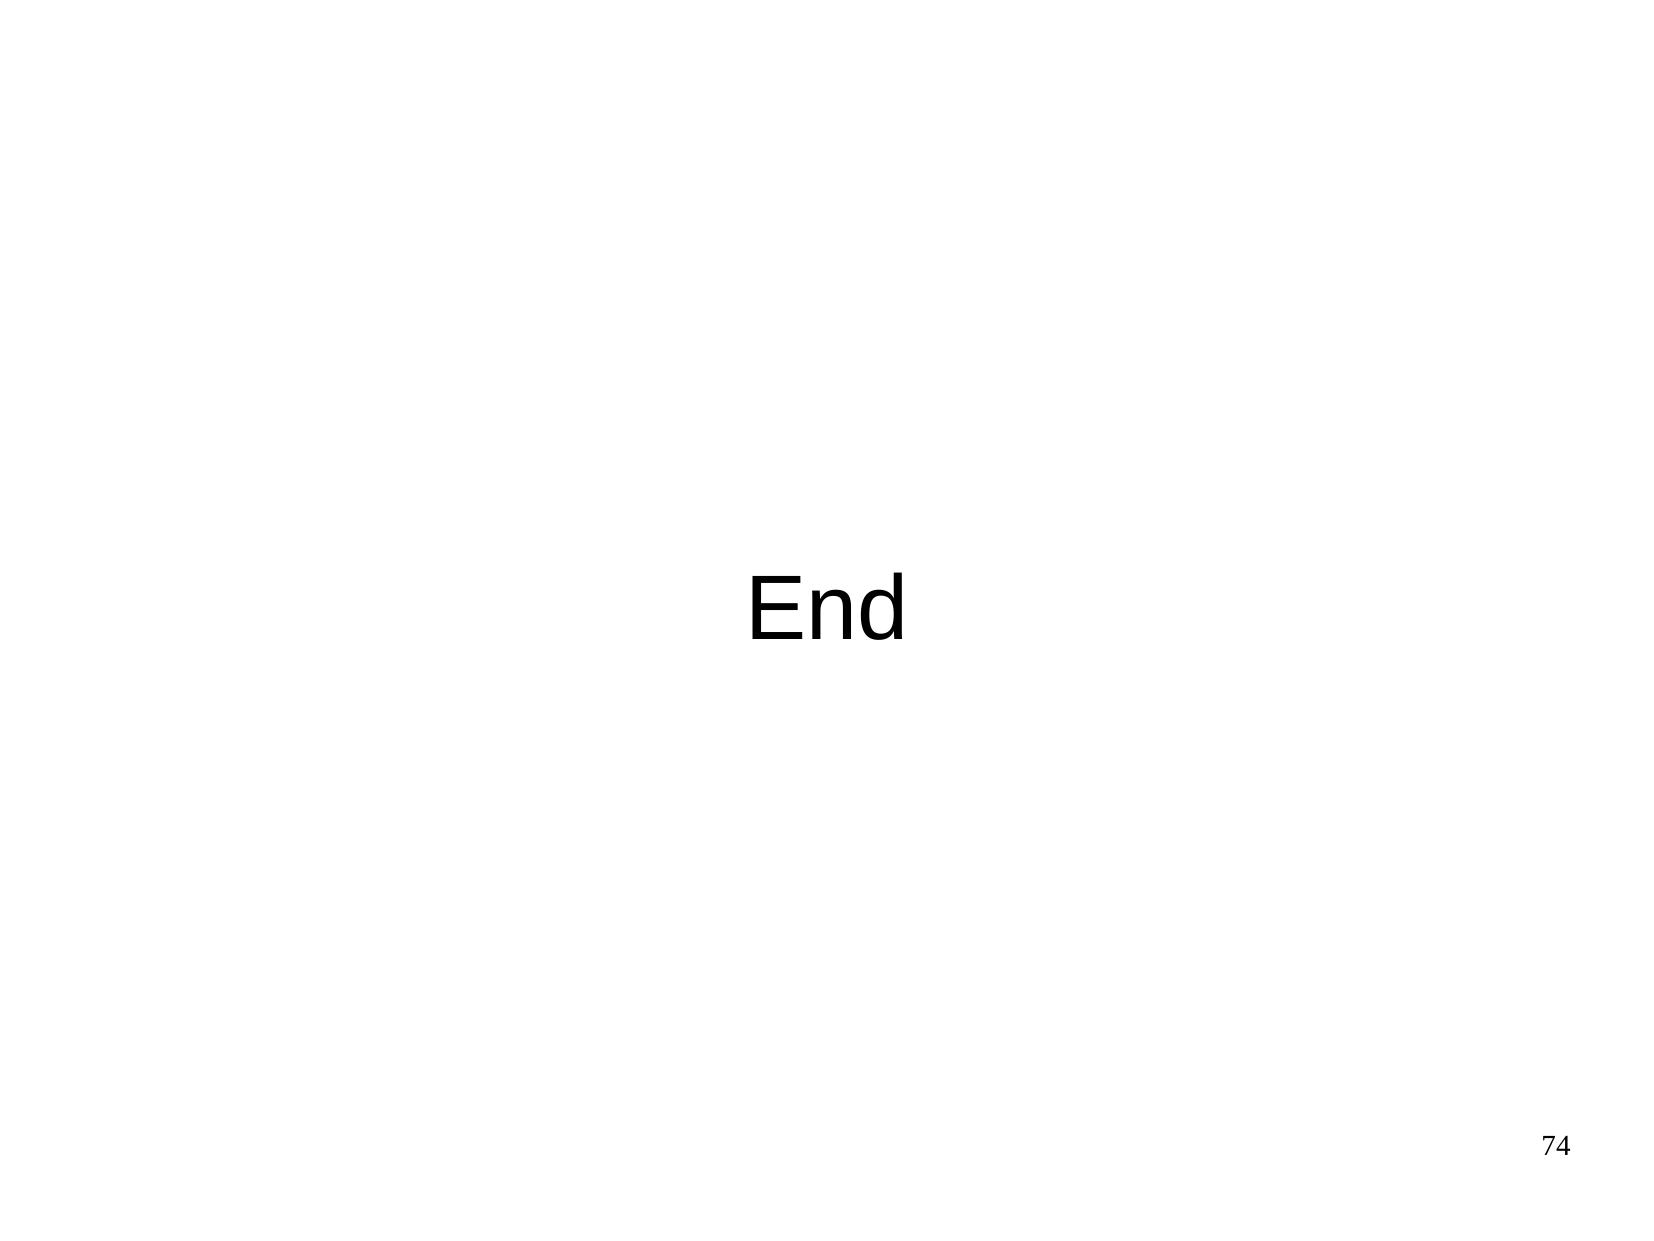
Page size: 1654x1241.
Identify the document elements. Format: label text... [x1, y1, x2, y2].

title End [82, 504, 1571, 712]
